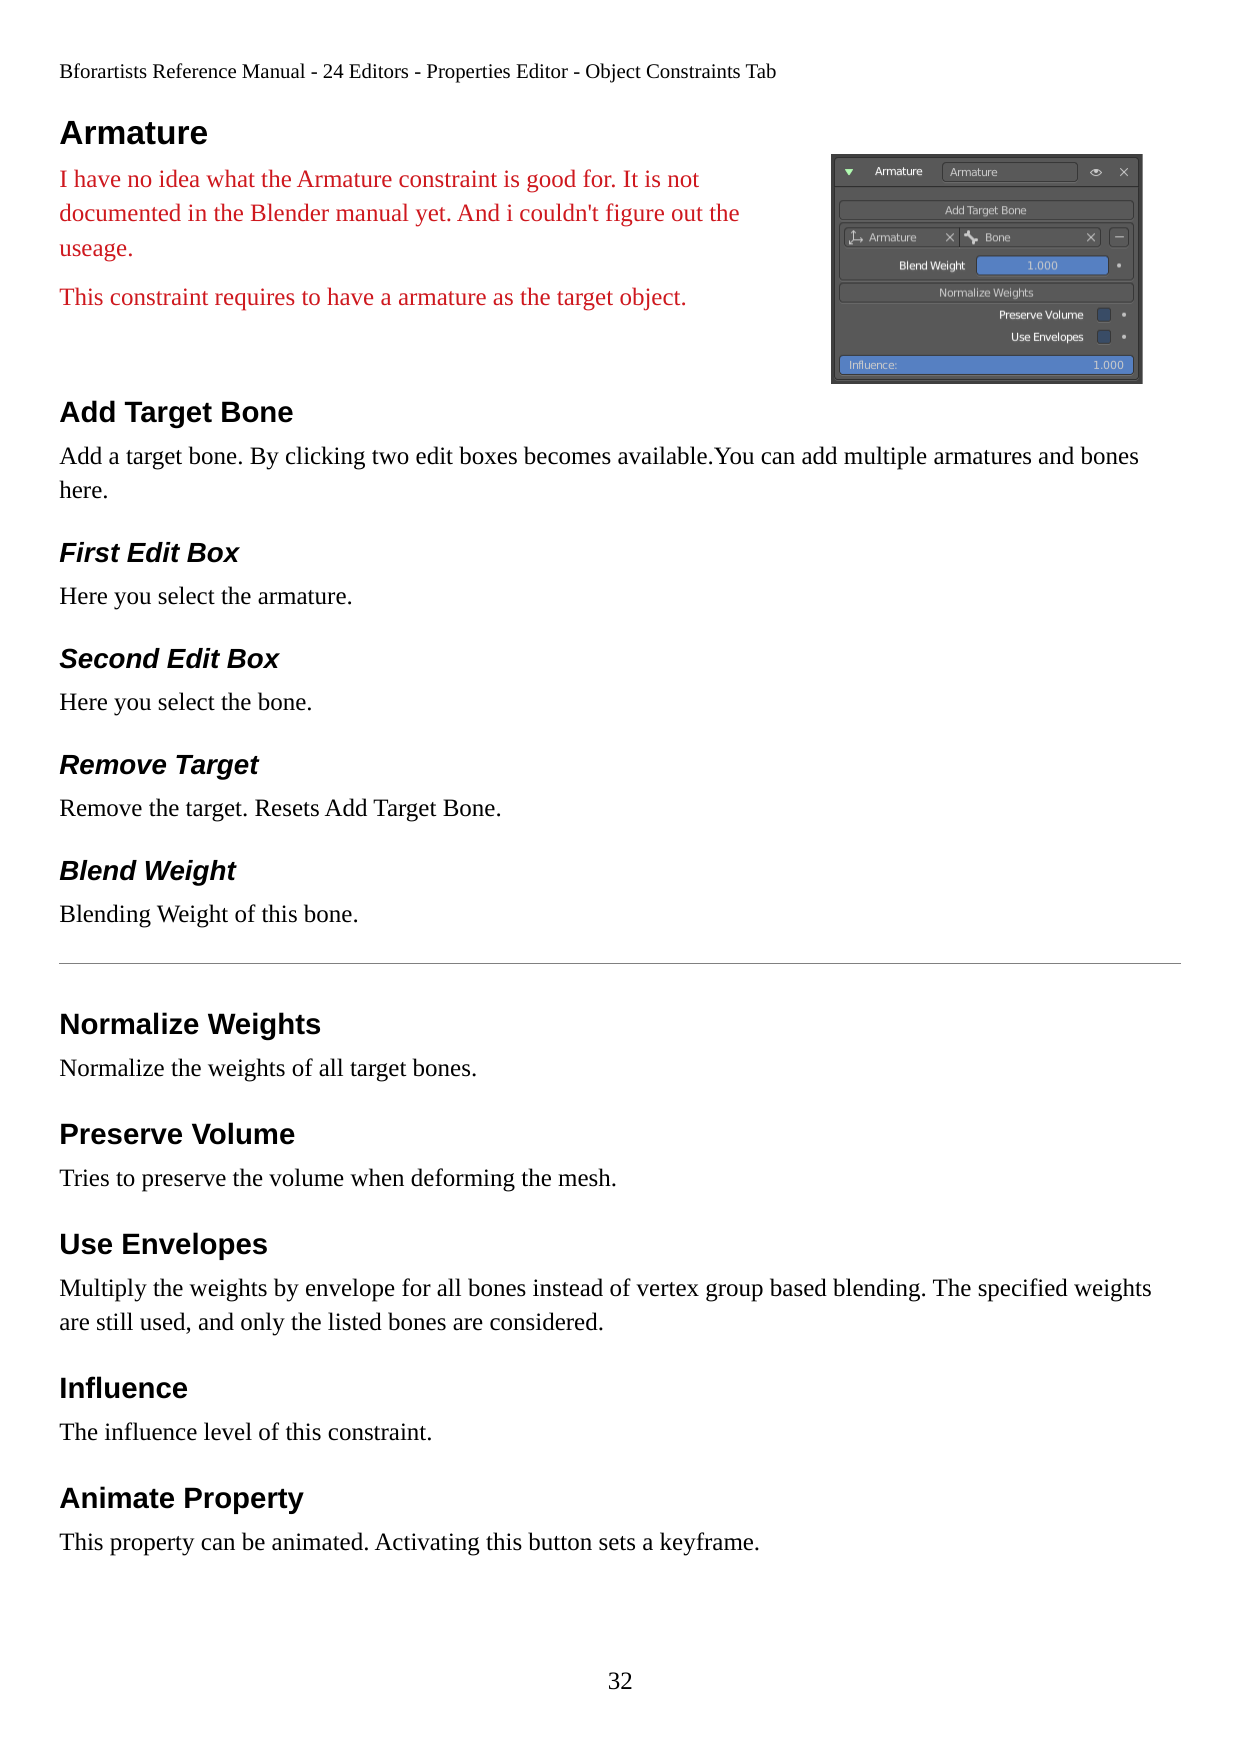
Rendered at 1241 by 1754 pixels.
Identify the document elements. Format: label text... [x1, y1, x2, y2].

text Tries to preserve the volume when deforming the mesh. [59, 1163, 1181, 1192]
text [1143, 164, 1181, 261]
subtitle Remove Target [59, 749, 1181, 781]
subtitle Second Edit Box [59, 643, 1181, 674]
subtitle Preserve Volume [59, 1117, 1181, 1150]
text Here you select the bone. [59, 687, 1181, 716]
text Add a target bone. By clicking two edit boxes becomes available.You can add multiple armatures and bones here. [59, 441, 1181, 504]
text Multiply the weights by envelope for all bones instead of vertex group based blending. The specified weights are still used, and only the listed bones are considered. [59, 1273, 1181, 1336]
text Here you select the armature. [59, 581, 1181, 610]
text The influence level of this constraint. [59, 1417, 1181, 1446]
text Blending Weight of this bone. [59, 899, 1181, 928]
text This property can be animated. Activating this button sets a keyframe. [59, 1527, 1181, 1556]
text Remove the target. Resets Add Target Bone. [59, 793, 1181, 822]
text This constraint requires to have a armature as the target object. [59, 282, 831, 311]
subtitle Animate Property [59, 1481, 1181, 1514]
picture [831, 154, 1143, 384]
subtitle First Edit Box [59, 537, 1181, 569]
subtitle Use Envelopes [59, 1227, 1181, 1260]
text I have no idea what the Armature constraint is good for. It is not documented in the Blender manual yet. And i couldn't figure out the useage. [59, 164, 831, 261]
text Normalize the weights of all target bones. [59, 1053, 1181, 1082]
subtitle Armature [59, 113, 1181, 151]
subtitle Blend Weight [59, 854, 1181, 886]
subtitle Add Target Bone [59, 394, 1181, 428]
subtitle Normalize Weights [59, 1007, 1181, 1041]
subtitle Influence [59, 1371, 1181, 1405]
